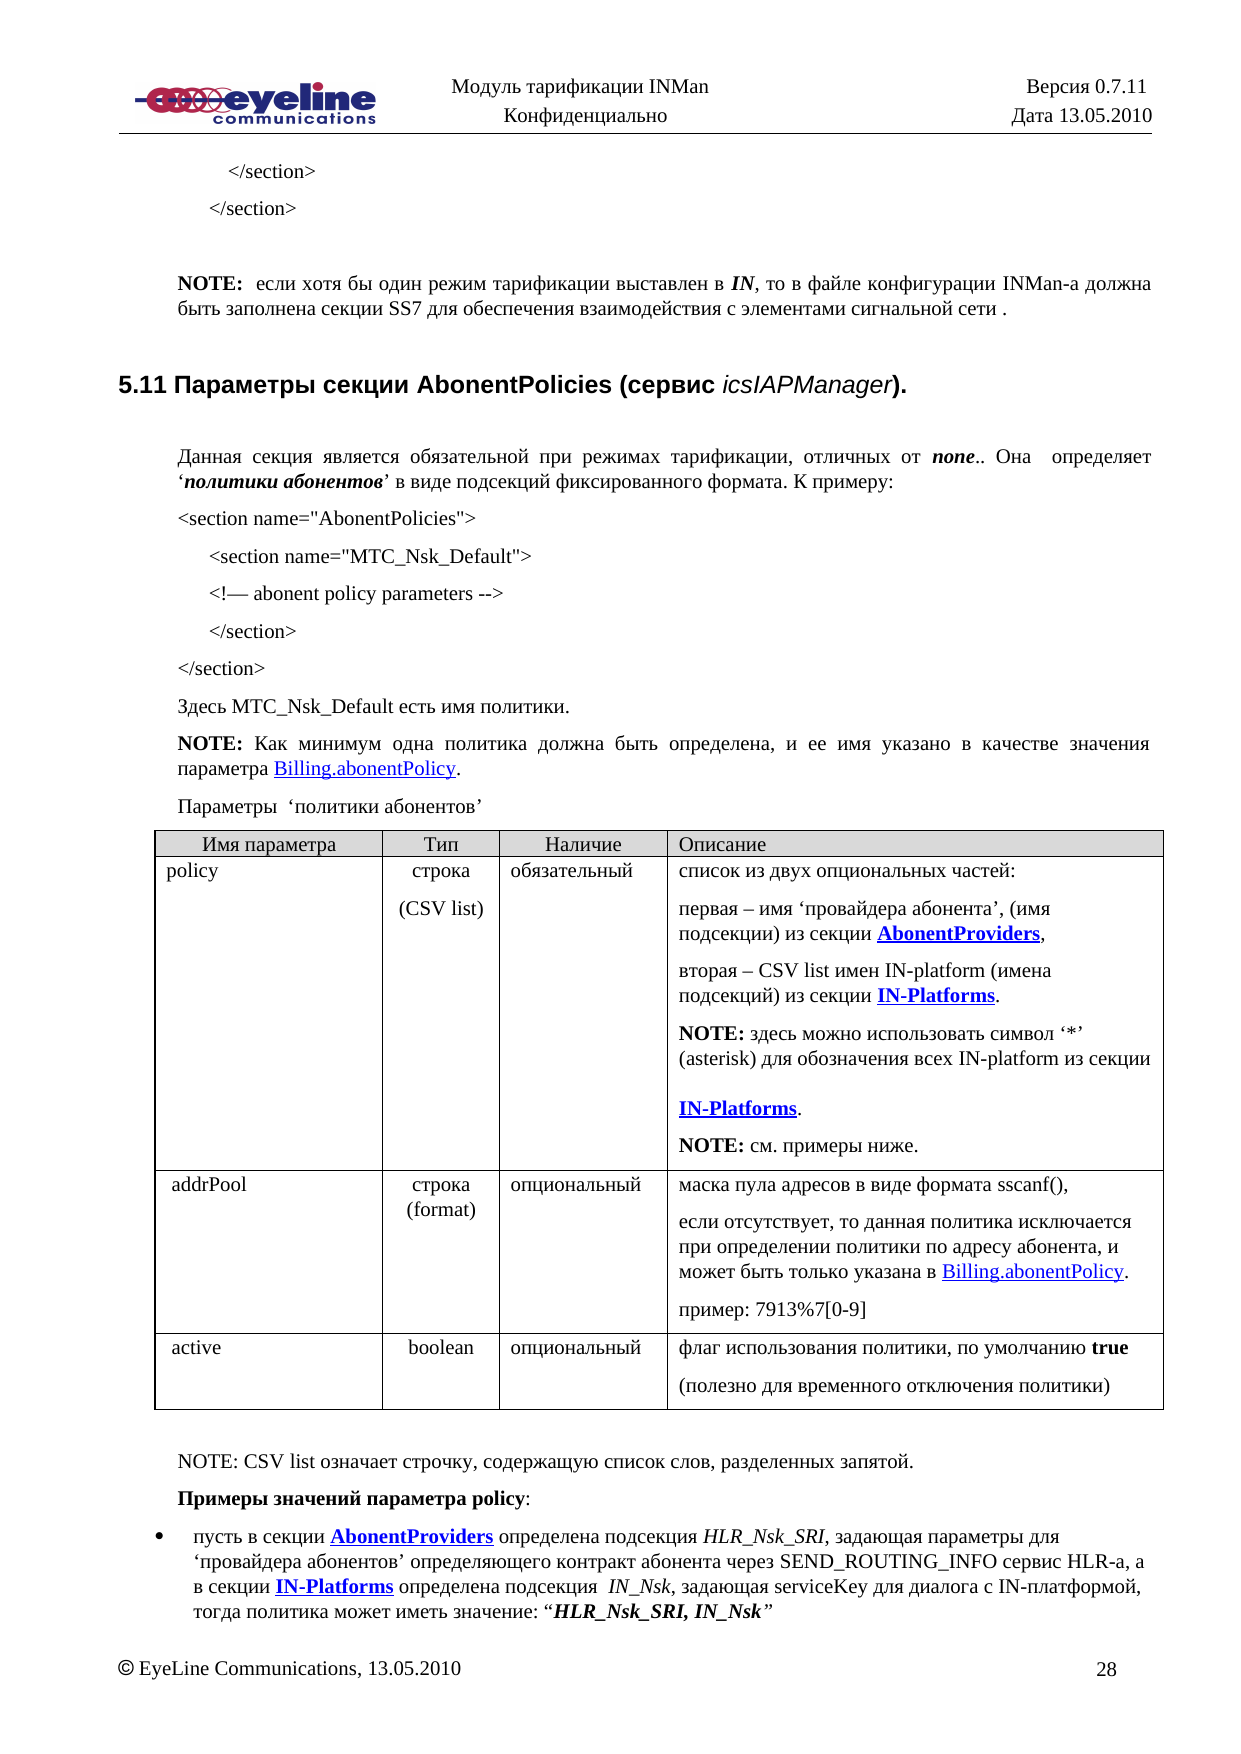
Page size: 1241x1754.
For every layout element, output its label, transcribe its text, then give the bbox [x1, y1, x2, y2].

text Примеры значений параметра policy: [177, 1485, 1151, 1510]
table_header Наличие [500, 831, 667, 856]
table_cell addrPool [156, 1171, 382, 1333]
table_cell строка (format) [383, 1171, 499, 1333]
table_cell строка (CSV list) [383, 857, 499, 1170]
text <section name="AbonentPolicies"> [177, 505, 1151, 530]
table_cell policy [156, 857, 382, 1170]
picture [135, 82, 376, 124]
text NOTE: Как минимум одна политика должна быть определена, и ее имя указано в качестве значения параметра Billing.abonentPolicy. [177, 730, 1151, 780]
table_cell обязательный [500, 857, 667, 1170]
table_cell флаг использования политики, по умолчанию true (полезно для временного отключения политики) [668, 1334, 1163, 1409]
text Параметры ‘политики абонентов’ [177, 793, 1151, 818]
table_cell boolean [383, 1334, 499, 1409]
table_cell опциональный [500, 1171, 667, 1333]
table_header Тип [383, 831, 499, 856]
list пусть в секции AbonentProviders определена подсекция HLR_Nsk_SRI, задающая параметры для ‘провайдера абонентов’ определяющего контракт абонента через SEND_ROUTING_INFO сервис HLR-a, а в секции IN-Platforms определена подсекция IN_Nsk, задающая serviceKey для диалога с IN-платформой, тогда политика может иметь значение: “HLR_Nsk_SRI, IN_Nsk” [156, 1523, 1151, 1623]
table_cell маска пула адресов в виде формата sscanf(), если отсутствует, то данная политика исключается при определении политики по адресу абонента, и может быть только указана в Billing.abonentPolicy. пример: 7913%7[0-9] [668, 1171, 1163, 1333]
text <!— abonent policy parameters --> [177, 580, 1151, 605]
subtitle Параметры секции AbonentPolicies (сервис icsIAPManager). [118, 370, 1151, 399]
text NOTE: если хотя бы один режим тарификации выставлен в IN, то в файле конфигурации INMan-a должна быть заполнена секции SS7 для обеспечения взаимодействия с элементами сигнальной сети . [177, 270, 1151, 320]
table_header Имя параметра [156, 831, 382, 856]
text </section> [177, 618, 1151, 643]
table_cell список из двух опциональных частей: первая – имя ‘провайдера абонента’, (имя подсекции) из секции AbonentProviders, вторая – CSV list имен IN-platform (имена подсекций) из секции IN-Platforms. NOTE: здесь можно использовать символ ‘*’ (asterisk) для обозначения всех IN-platform из секции IN-Platforms. NOTE: см. примеры ниже. [668, 857, 1163, 1170]
table_cell active [156, 1334, 382, 1409]
table_header Описание [668, 831, 1163, 856]
text Данная секция является обязательной при режимах тарификации, отличных от none.. Она определяет ‘политики абонентов’ в виде подсекций фиксированного формата. К примеру: [177, 443, 1151, 493]
text </section> [177, 655, 1151, 680]
text <section name="MTC_Nsk_Default"> [177, 543, 1151, 568]
text </section> [207, 158, 1151, 183]
text </section> [177, 195, 1151, 220]
text Здесь MTC_Nsk_Default есть имя политики. [177, 693, 1151, 718]
table_cell опциональный [500, 1334, 667, 1409]
text NOTE: CSV list означает строчку, содержащую список слов, разделенных запятой. [177, 1448, 1151, 1473]
